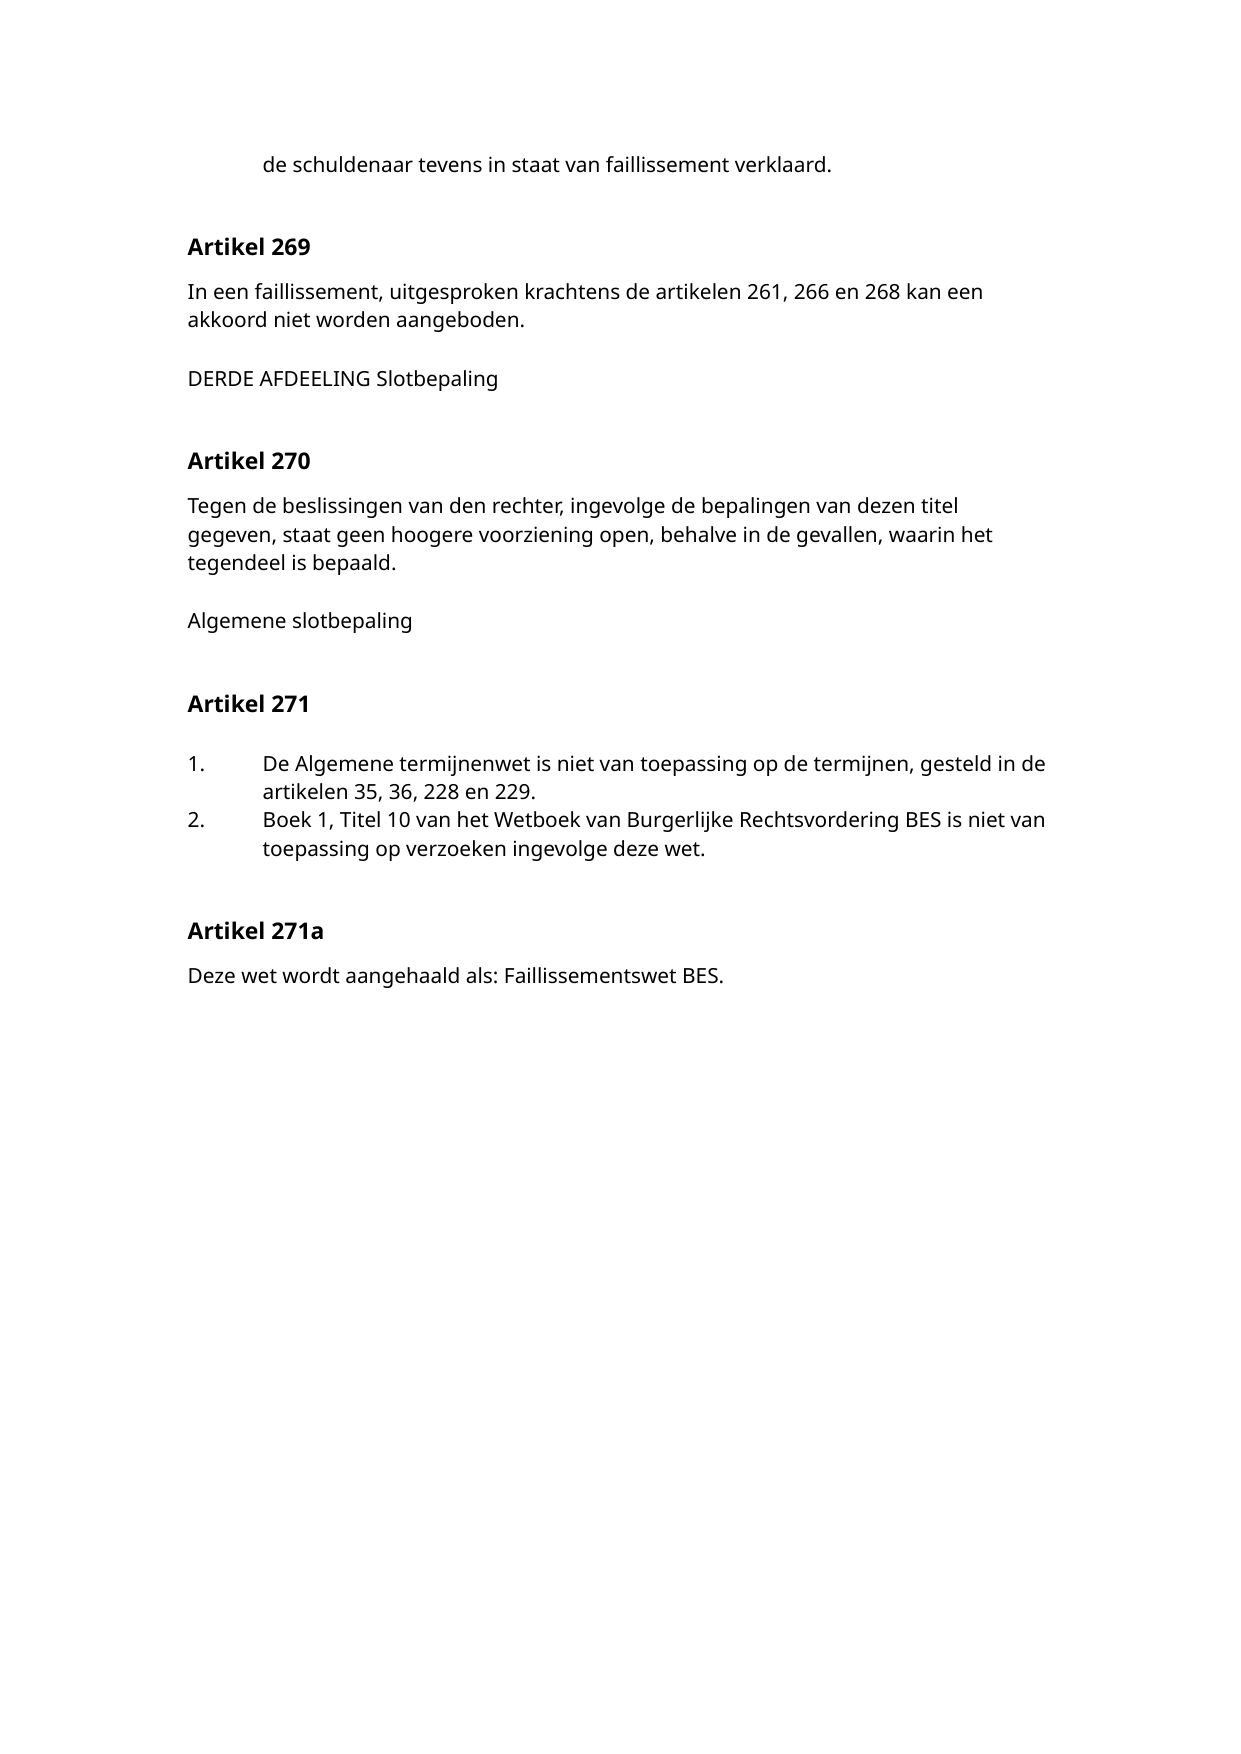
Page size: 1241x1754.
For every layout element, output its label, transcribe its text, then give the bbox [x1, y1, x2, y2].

list Boek 1, Titel 10 van het Wetboek van Burgerlijke Rechtsvordering BES is niet van toepassing op verzoeken ingevolge deze wet. [187, 806, 1053, 862]
subtitle Artikel 269 [187, 231, 1053, 262]
text Deze wet wordt aangehaald als: Faillissementswet BES. [187, 961, 1053, 990]
subtitle Artikel 271 [187, 687, 1053, 719]
subtitle Artikel 270 [187, 445, 1053, 476]
subtitle DERDE AFDEELING Slotbepaling [187, 364, 1053, 392]
subtitle Artikel 271a [187, 915, 1053, 946]
list de schuldenaar tevens in staat van faillissement verklaard. [187, 150, 1053, 178]
text Tegen de beslissingen van den rechter, ingevolge de bepalingen van dezen titel gegeven, staat geen hoogere voorziening open, behalve in de gevallen, waarin het tegendeel is bepaald. [187, 491, 1053, 577]
text In een faillissement, uitgesproken krachtens de artikelen 261, 266 en 268 kan een akkoord niet worden aangeboden. [187, 277, 1053, 334]
list De Algemene termijnenwet is niet van toepassing op de termijnen, gesteld in de artikelen 35, 36, 228 en 229. [187, 749, 1053, 806]
subtitle Algemene slotbepaling [187, 607, 1053, 635]
